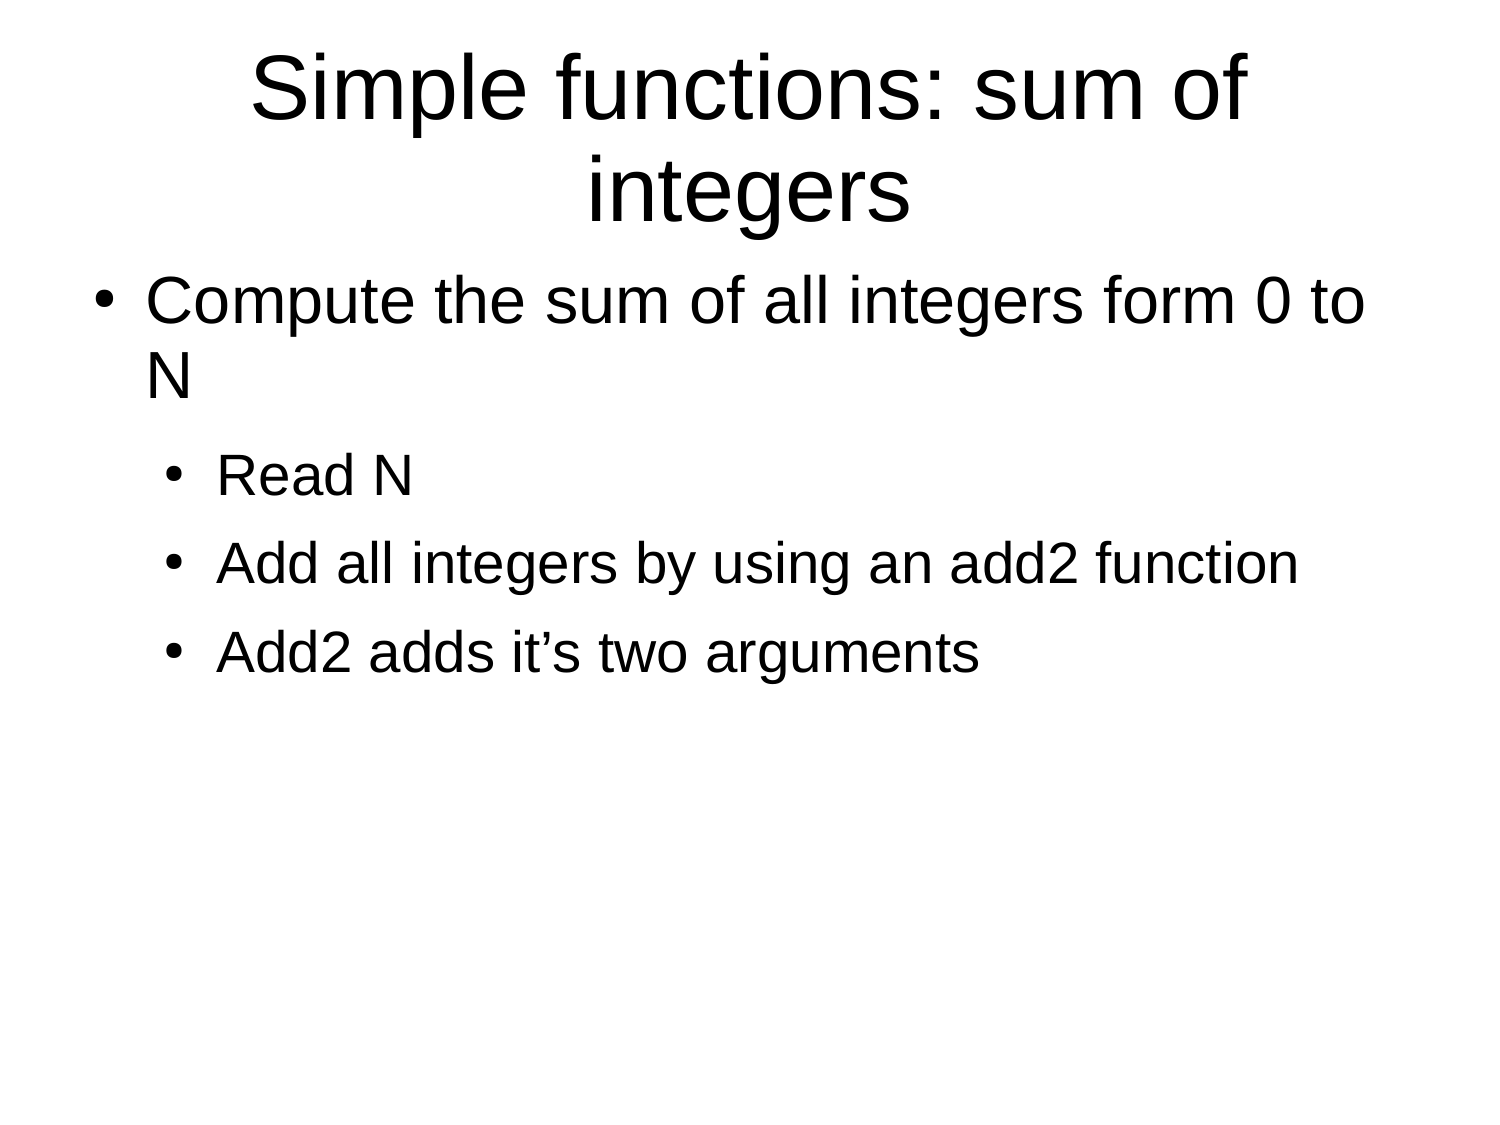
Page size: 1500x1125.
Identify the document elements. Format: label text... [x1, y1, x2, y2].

list Compute the sum of all integers form 0 to N Read N Add all integers by using an add2 function Add2 adds it’s two arguments [75, 263, 1425, 916]
title Simple functions: sum of integers [75, 36, 1425, 242]
